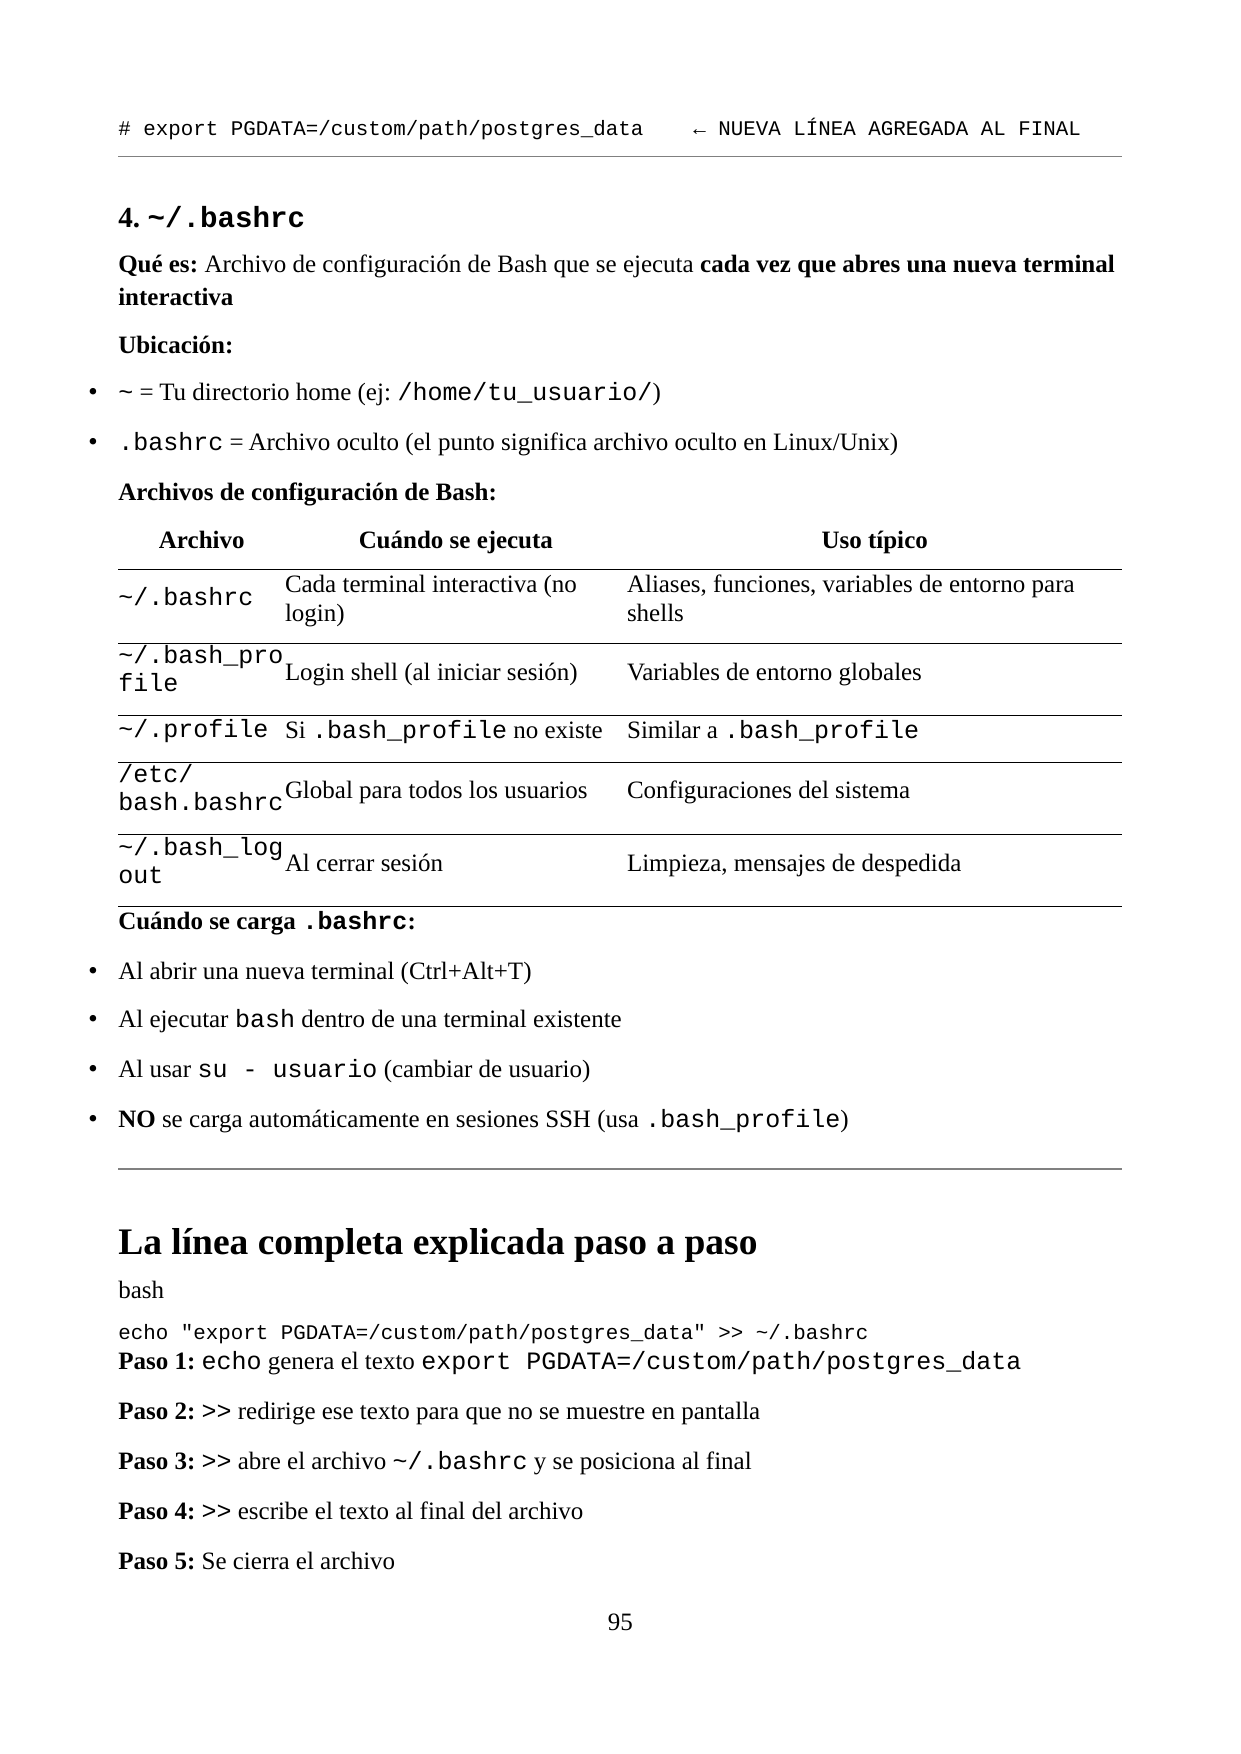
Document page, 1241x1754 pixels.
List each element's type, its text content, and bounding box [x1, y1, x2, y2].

text Paso 2: >> redirige ese texto para que no se muestre en pantalla [118, 1396, 1122, 1427]
subtitle La línea completa explicada paso a paso [118, 1219, 1122, 1262]
text Paso 1: echo genera el texto export PGDATA=/custom/path/postgres_data [118, 1346, 1122, 1377]
text Cuándo se carga .bashrc: [118, 907, 1122, 937]
text Paso 3: >> abre el archivo ~/.bashrc y se posiciona al final [118, 1446, 1122, 1477]
text # export PGDATA=/custom/path/postgres_data ← NUEVA LÍNEA AGREGADA AL FINAL [118, 118, 1122, 142]
table_cell Variables de entorno globales [627, 644, 1122, 715]
text bash [118, 1275, 1122, 1303]
table_cell ~/.bash_profile [118, 644, 285, 715]
list Al usar su - usuario (cambiar de usuario) [118, 1054, 1122, 1085]
subtitle 4. ~/.bashrc [118, 201, 1122, 237]
text Paso 5: Se cierra el archivo [118, 1546, 1122, 1575]
list NO se carga automáticamente en sesiones SSH (usa .bash_profile) [118, 1104, 1122, 1135]
table_cell Si .bash_profile no existe [285, 716, 627, 762]
table_cell Cada terminal interactiva (no login) [285, 570, 627, 643]
text Qué es: Archivo de configuración de Bash que se ejecuta cada vez que abres una nueva terminal interactiva [118, 249, 1122, 311]
table_cell ~/.bashrc [118, 570, 285, 643]
text Paso 4: >> escribe el texto al final del archivo [118, 1496, 1122, 1527]
table_cell Aliases, funciones, variables de entorno para shells [627, 570, 1122, 643]
table_header Cuándo se ejecuta [285, 525, 627, 569]
table_cell Limpieza, mensajes de despedida [627, 835, 1122, 906]
table_cell ~/.profile [118, 716, 285, 762]
table_cell Login shell (al iniciar sesión) [285, 644, 627, 715]
table_cell /etc/bash.bashrc [118, 763, 285, 834]
text Archivos de configuración de Bash: [118, 477, 1122, 506]
table_cell Configuraciones del sistema [627, 763, 1122, 834]
table_cell Al cerrar sesión [285, 835, 627, 906]
list .bashrc = Archivo oculto (el punto significa archivo oculto en Linux/Unix) [118, 427, 1122, 458]
table_cell Global para todos los usuarios [285, 763, 627, 834]
table_header Uso típico [627, 525, 1122, 569]
table_cell Similar a .bash_profile [627, 716, 1122, 762]
table_header Archivo [118, 525, 285, 569]
list ~ = Tu directorio home (ej: /home/tu_usuario/) [118, 377, 1122, 408]
list Al abrir una nueva terminal (Ctrl+Alt+T) [118, 956, 1122, 985]
text Ubicación: [118, 330, 1122, 358]
list Al ejecutar bash dentro de una terminal existente [118, 1004, 1122, 1035]
table_cell ~/.bash_logout [118, 835, 285, 906]
text echo "export PGDATA=/custom/path/postgres_data" >> ~/.bashrc [118, 1322, 1122, 1346]
